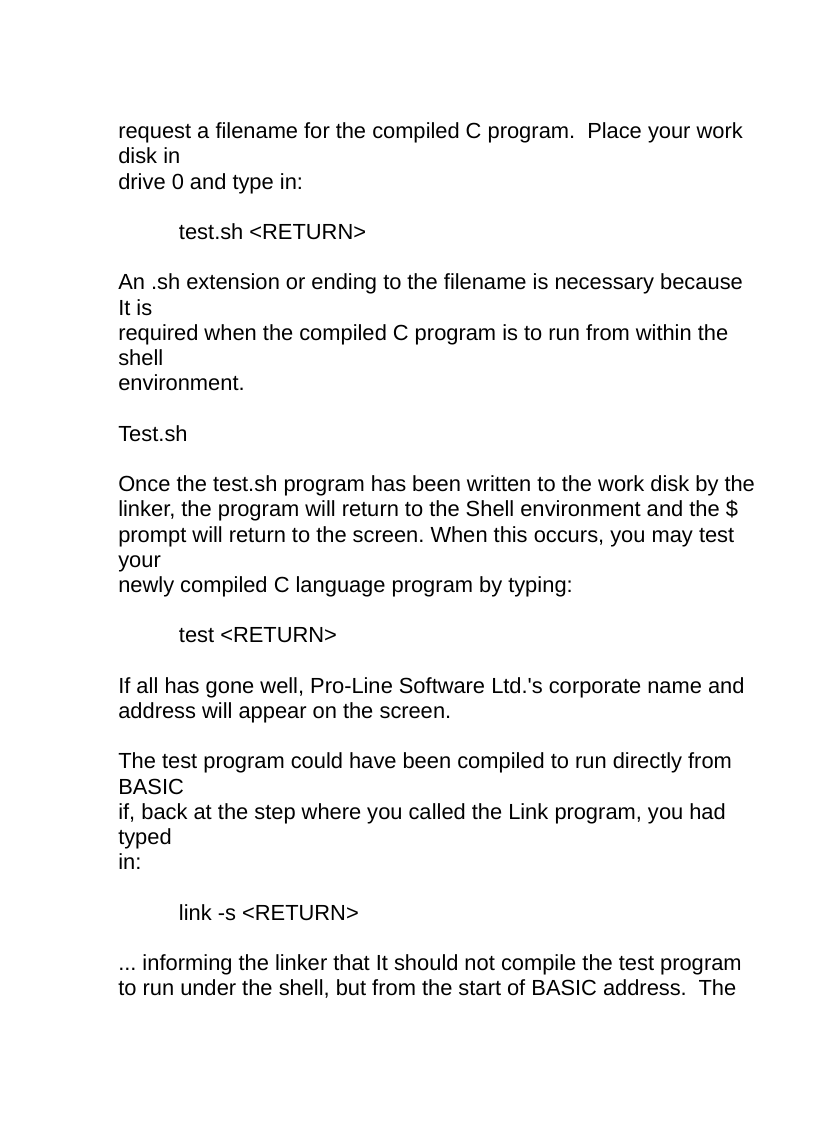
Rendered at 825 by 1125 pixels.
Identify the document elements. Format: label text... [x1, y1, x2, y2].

text test <RETURN> [118, 622, 757, 647]
text linker, the program will return to the Shell environment and the $ [118, 496, 757, 521]
text drive 0 and type in: [118, 168, 757, 194]
text in: [118, 849, 757, 874]
text An .sh extension or ending to the filename is necessary because It is [118, 269, 757, 320]
text If all has gone well, Pro-Line Software Ltd.'s corporate name and [118, 673, 757, 698]
text link -s <RETURN> [118, 899, 757, 925]
text environment. [118, 370, 757, 395]
text ... informing the linker that It should not compile the test program [118, 950, 757, 975]
text to run under the shell, but from the start of BASIC address. The [118, 975, 757, 1000]
text test.sh <RETURN> [118, 219, 757, 244]
text Once the test.sh program has been written to the work disk by the [118, 471, 757, 496]
text newly compiled C language program by typing: [118, 572, 757, 597]
text address will appear on the screen. [118, 698, 757, 723]
text if, back at the step where you called the Link program, you had typed [118, 799, 757, 849]
text request a filename for the compiled C program. Place your work disk in [118, 118, 757, 168]
text Test.sh [118, 421, 757, 446]
text required when the compiled C program is to run from within the shell [118, 320, 757, 370]
text The test program could have been compiled to run directly from BASIC [118, 748, 757, 799]
text prompt will return to the screen. When this occurs, you may test your [118, 521, 757, 572]
